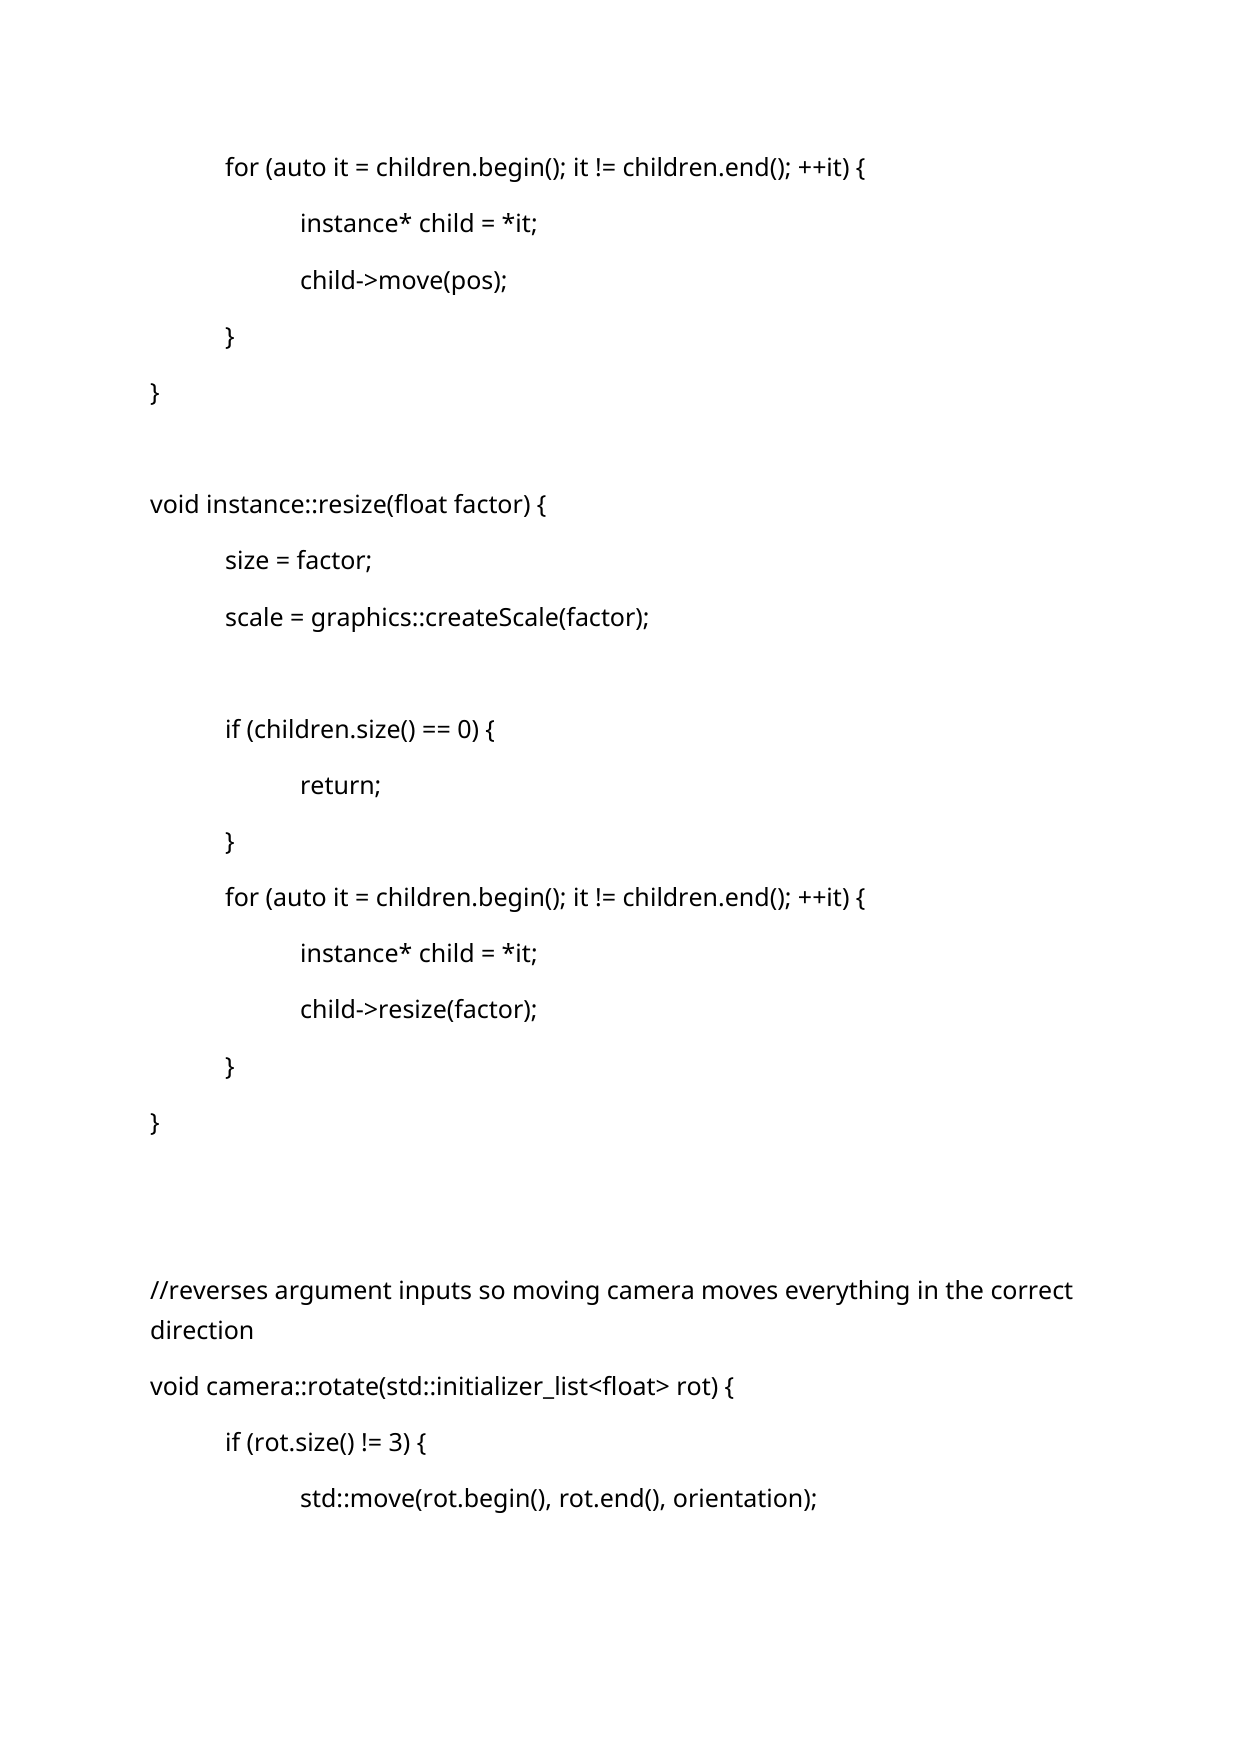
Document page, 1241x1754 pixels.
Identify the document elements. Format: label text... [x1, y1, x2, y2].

text if (rot.size() != 3) { [150, 1425, 1090, 1459]
text instance* child = *it; [150, 206, 1090, 240]
text std::move(rot.begin(), rot.end(), orientation); [150, 1481, 1090, 1515]
text instance* child = *it; [150, 936, 1090, 970]
text for (auto it = children.begin(); it != children.end(); ++it) { [150, 150, 1090, 184]
text if (children.size() == 0) { [150, 711, 1090, 746]
text } [150, 318, 1090, 352]
text } [150, 1048, 1090, 1082]
text for (auto it = children.begin(); it != children.end(); ++it) { [150, 880, 1090, 914]
text size = factor; [150, 543, 1090, 577]
text void camera::rotate(std::initializer_list<float> rot) { [150, 1368, 1090, 1403]
text } [150, 824, 1090, 858]
text //reverses argument inputs so moving camera moves everything in the correct direction [150, 1273, 1090, 1346]
text void instance::resize(float factor) { [150, 487, 1090, 521]
text } [150, 374, 1090, 409]
text child->resize(factor); [150, 992, 1090, 1026]
text child->move(pos); [150, 262, 1090, 296]
text scale = graphics::createScale(factor); [150, 599, 1090, 633]
text return; [150, 768, 1090, 802]
text } [150, 1104, 1090, 1138]
